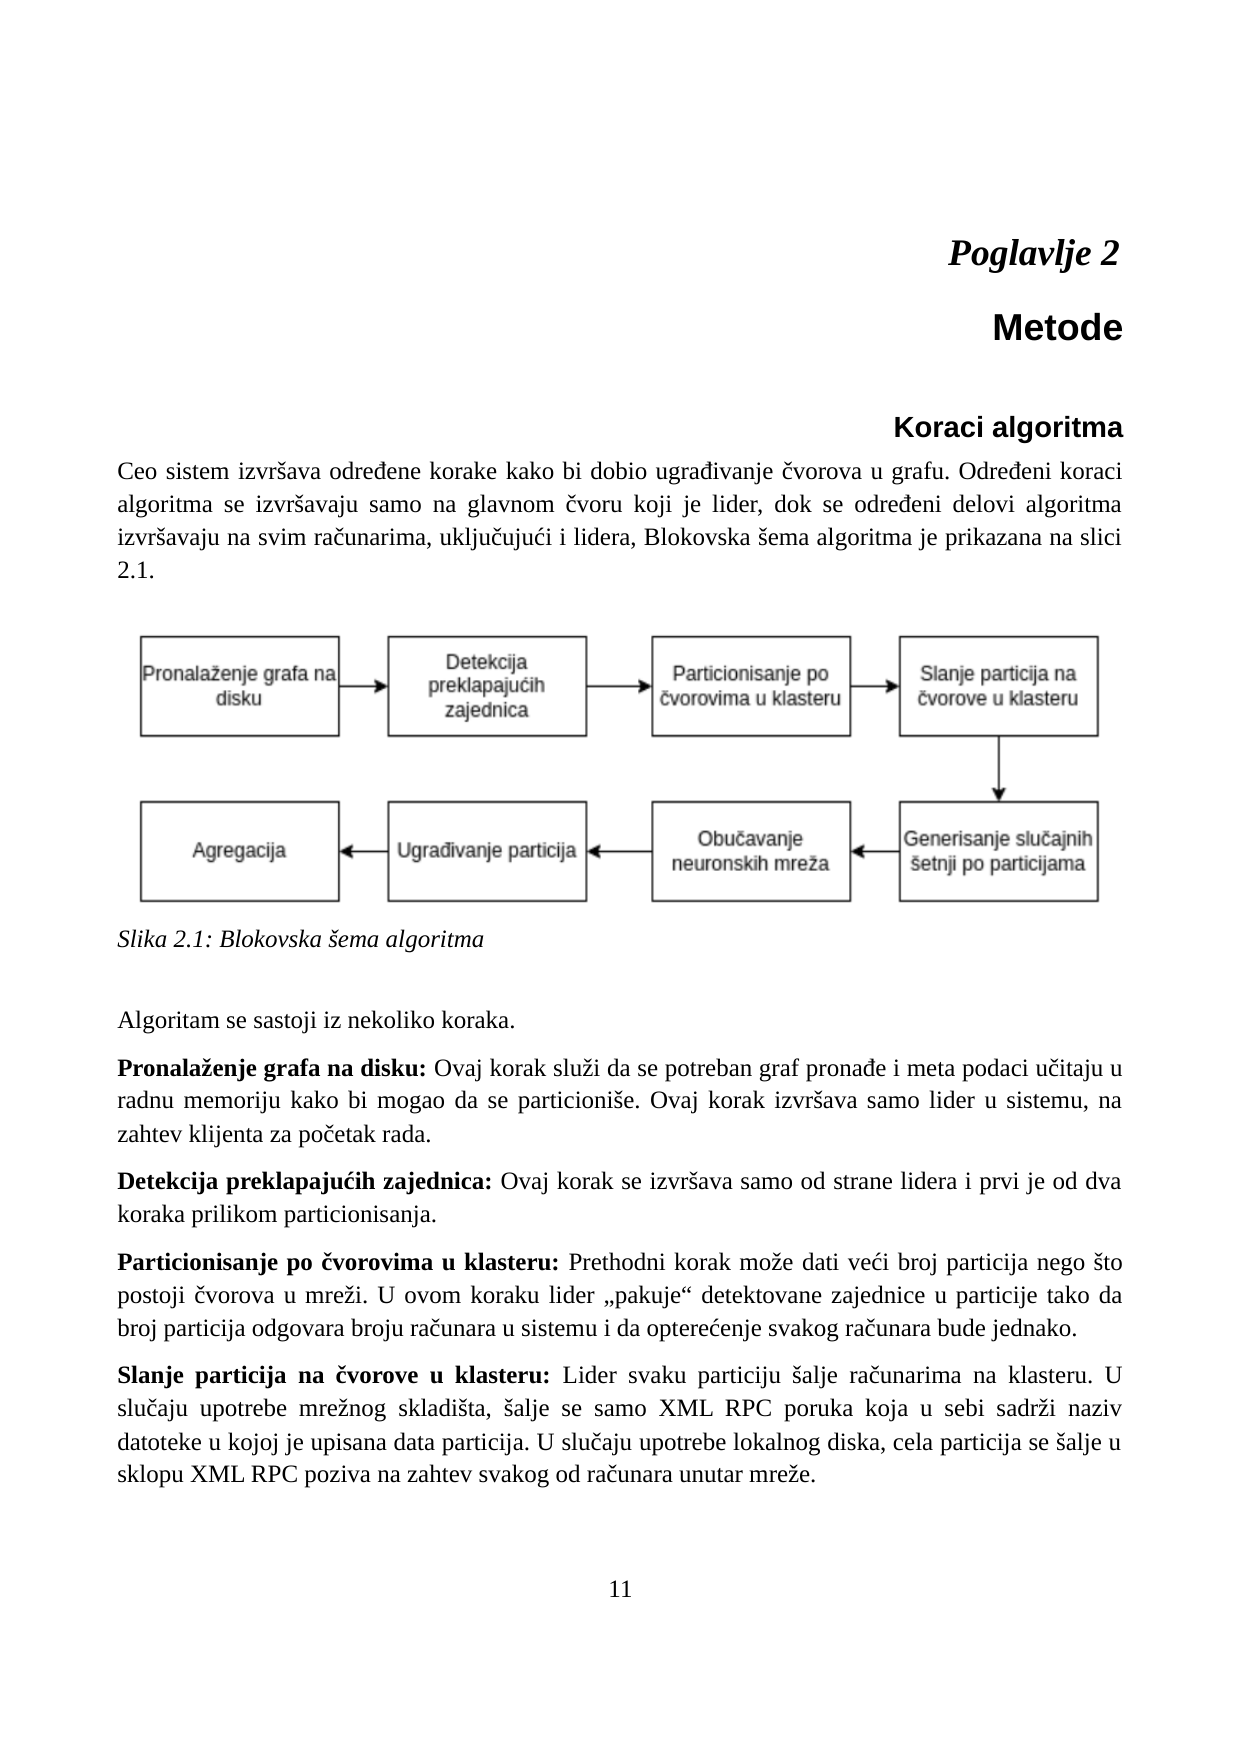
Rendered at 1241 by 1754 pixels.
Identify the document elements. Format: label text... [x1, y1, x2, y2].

text Particionisanje po čvorovima u klasteru: Prethodni korak može dati veći broj particija nego što postoji čvorova u mreži. U ovom koraku lider „pakuje“ detektovane zajednice u particije tako da broj particija odgovara broju računara u sistemu i da opterećenje svakog računara bude jednako. [117, 1247, 1123, 1342]
subtitle Koraci algoritma [117, 410, 1123, 444]
subtitle Metode [117, 305, 1123, 348]
text Slanje particija na čvorove u klasteru: Lider svaku particiju šalje računarima na klasteru. U slučaju upotrebe mrežnog skladišta, šalje se samo XML RPC poruka koja u sebi sadrži naziv datoteke u kojoj je upisana data particija. U slučaju upotrebe lokalnog diska, cela particija se šalje u sklopu XML RPC poziva na zahtev svakog od računara unutar mreže. [117, 1361, 1123, 1488]
text Pronalaženje grafa na disku: Ovaj korak služi da se potreban graf pronađe i meta podaci učitaju u radnu memoriju kako bi mogao da se particioniše. Ovaj korak izvršava samo lider u sistemu, na zahtev klijenta za početak rada. [117, 1053, 1123, 1147]
text Poglavlje 2 [117, 231, 1123, 274]
text Algoritam se sastoji iz nekoliko koraka. [117, 1005, 1123, 1034]
text Detekcija preklapajućih zajednica: Ovaj korak se izvršava samo od strane lidera i prvi je od dva koraka prilikom particionisanja. [117, 1166, 1123, 1228]
text Slika 2.1: Blokovska šema algoritma [117, 925, 1123, 953]
text Ceo sistem izvršava određene korake kako bi dobio ugrađivanje čvorova u grafu. Određeni koraci algoritma se izvršavaju samo na glavnom čvoru koji je lider, dok se određeni delovi algoritma izvršavaju na svim računarima, uključujući i lidera, Blokovska šema algoritma je prikazana na slici 2.1. [117, 456, 1123, 584]
picture [117, 615, 1124, 925]
